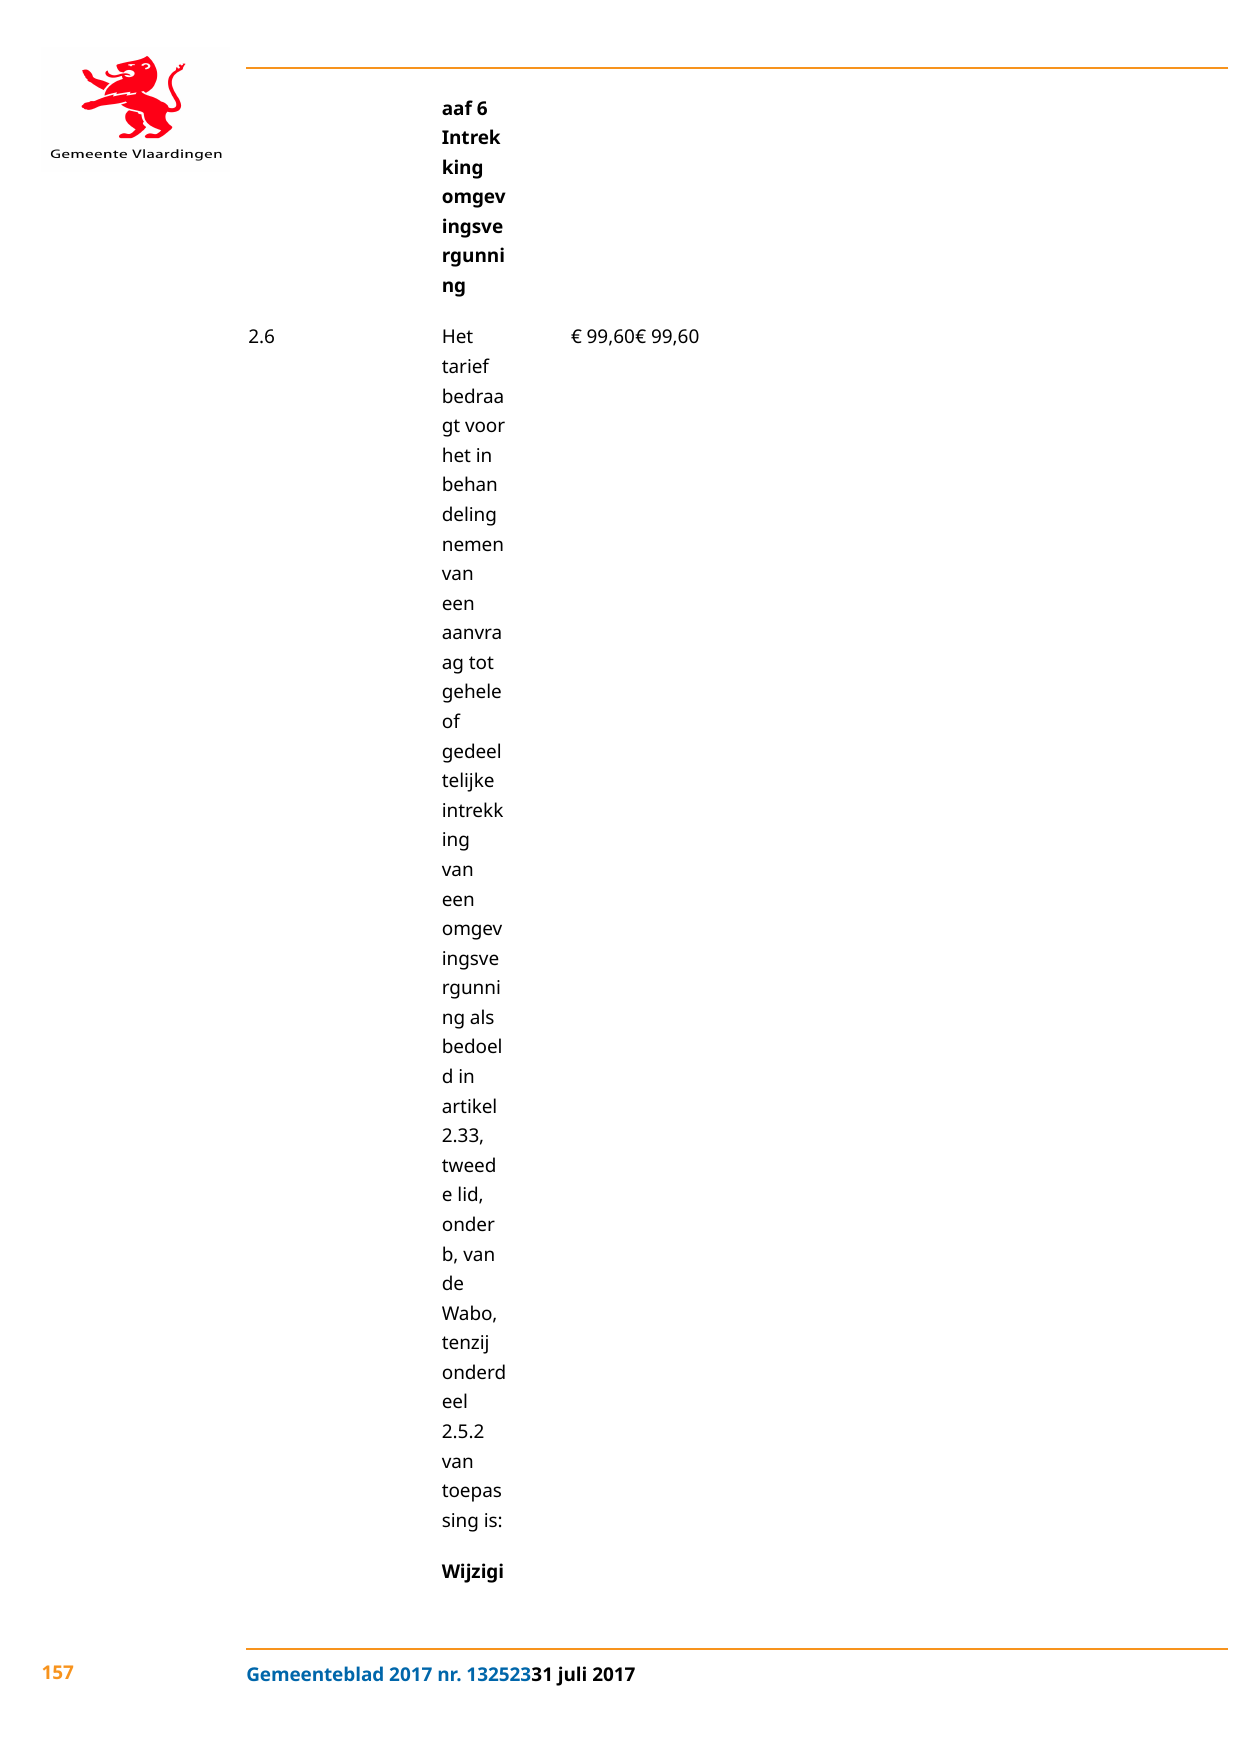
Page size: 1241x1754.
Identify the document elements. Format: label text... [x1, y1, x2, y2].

table_cell [635, 1559, 700, 1584]
table_cell [313, 324, 377, 1533]
table_cell € 99,60 [571, 324, 635, 1533]
table_cell [635, 298, 700, 324]
table_cell [571, 298, 635, 324]
table_cell [248, 1533, 312, 1558]
table_cell [506, 298, 571, 324]
table_header [635, 95, 700, 298]
table_cell [313, 1559, 377, 1584]
picture [41, 47, 231, 172]
table_cell [377, 1533, 442, 1558]
table_header [248, 95, 312, 298]
table_cell [313, 1533, 377, 1558]
table_cell [377, 298, 442, 324]
table_cell [248, 1559, 312, 1584]
table_cell Het tarief bedraagt voor het in behandeling nemen van een aanvraag tot gehele of gedeeltelijke intrekking van een omgevingsvergunning als bedoeld in artikel 2.33, tweede lid, onder b, van de Wabo, tenzij onderdeel 2.5.2 van toepassing is: [442, 324, 506, 1533]
table_header [377, 95, 442, 298]
table_header [313, 95, 377, 298]
table_cell [635, 1533, 700, 1558]
table_cell [442, 1533, 506, 1558]
table_cell [313, 298, 377, 324]
table_header aaf 6 Intrekking omgevingsvergunning [442, 95, 506, 298]
table_cell [248, 298, 312, 324]
table_header [571, 95, 635, 298]
table_cell 2.6 [248, 324, 312, 1533]
table_cell [377, 324, 442, 1533]
table_cell Wijzigi [442, 1559, 506, 1584]
table_cell [506, 1559, 571, 1584]
table_cell [442, 298, 506, 324]
table_cell [571, 1559, 635, 1584]
table_cell [377, 1559, 442, 1584]
table_cell [571, 1533, 635, 1558]
table_cell [506, 1533, 571, 1558]
table_cell € 99,60 [635, 324, 700, 1533]
table_header [506, 95, 571, 298]
table_cell [506, 324, 571, 1533]
